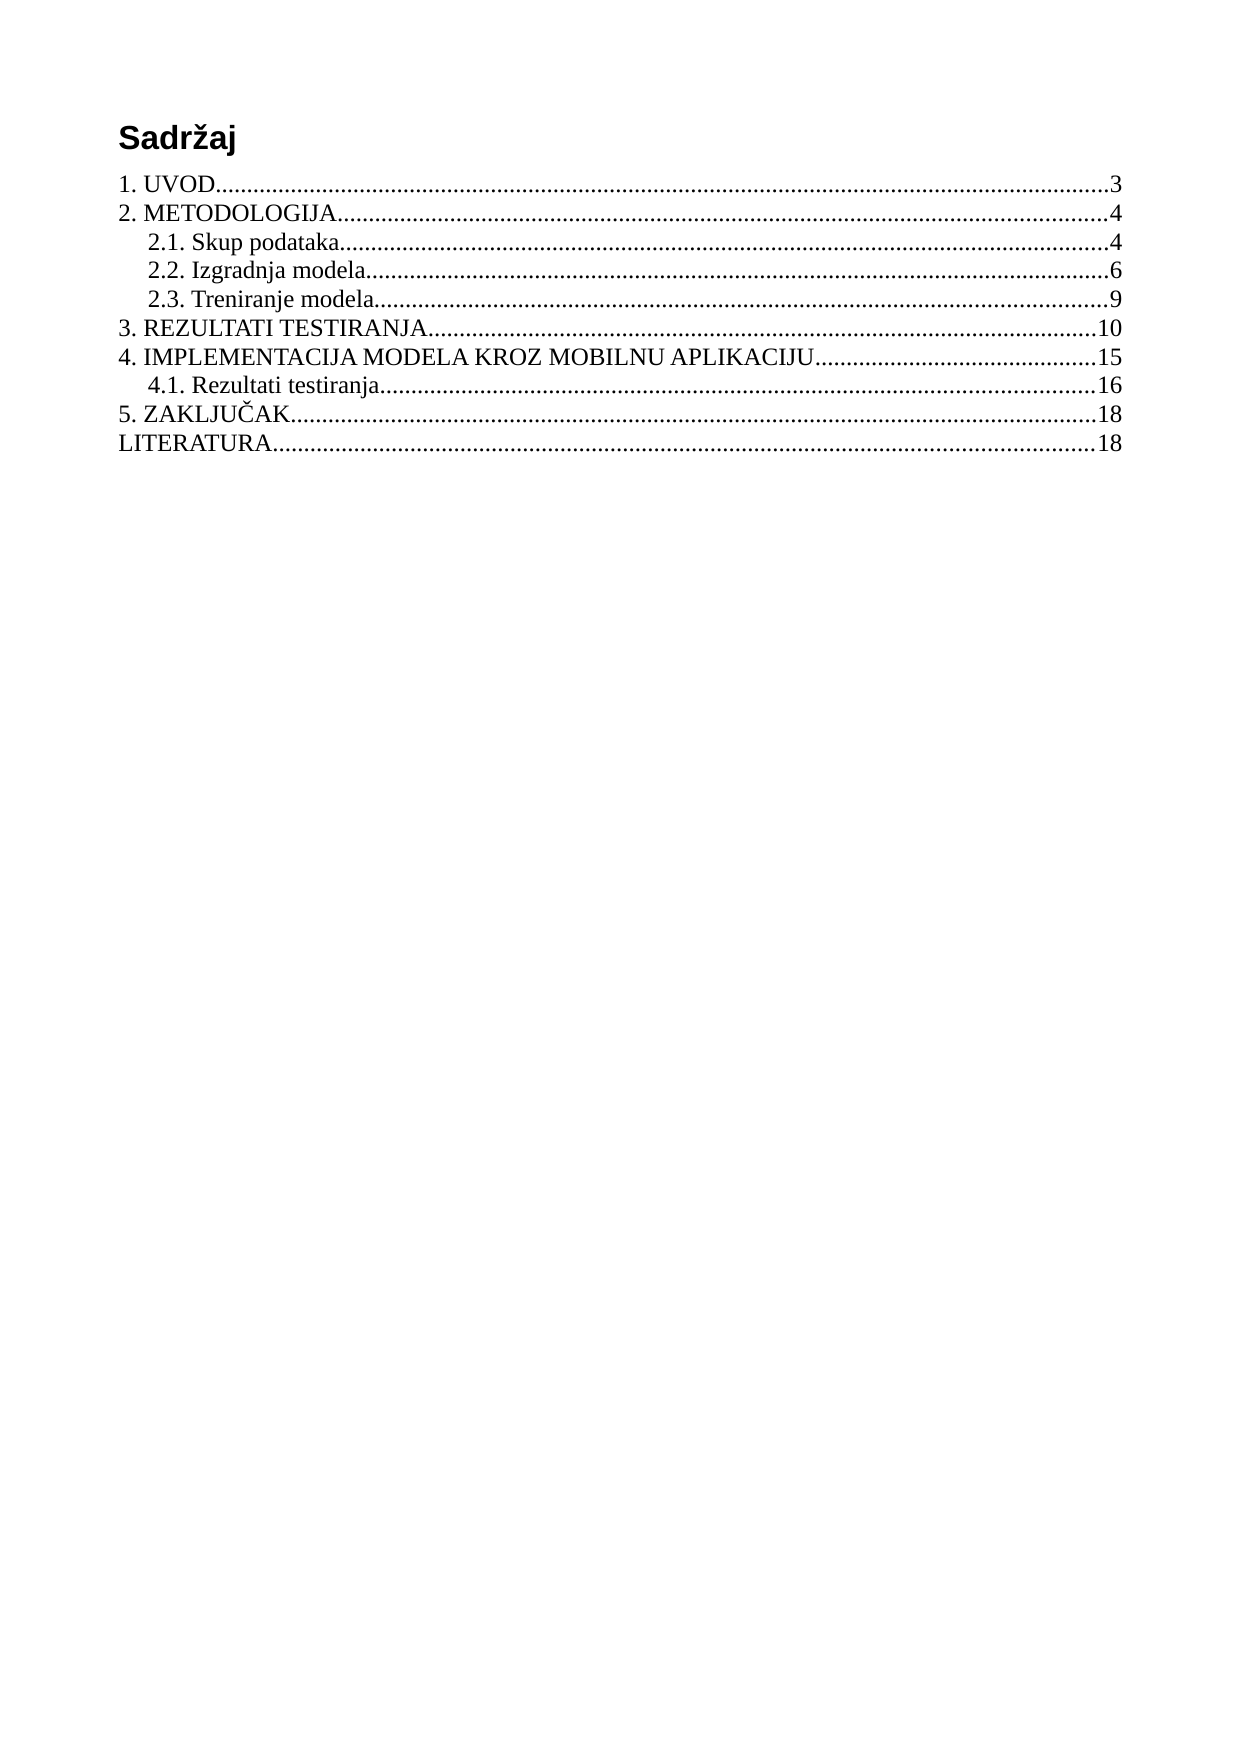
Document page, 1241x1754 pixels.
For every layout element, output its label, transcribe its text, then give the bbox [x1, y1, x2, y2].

text 5. ZAKLJUČAK 18 [118, 399, 1122, 428]
text 2.1. Skup podataka 4 [148, 227, 1122, 255]
text 3. REZULTATI TESTIRANJA 10 [118, 313, 1122, 342]
text 2.2. Izgradnja modela 6 [148, 255, 1122, 284]
text 1. UVOD 3 [118, 169, 1122, 198]
subtitle Sadržaj [118, 118, 1122, 157]
text 4. IMPLEMENTACIJA MODELA KROZ MOBILNU APLIKACIJU 15 [118, 342, 1122, 370]
text 2. METODOLOGIJA 4 [118, 198, 1122, 227]
text 2.3. Treniranje modela 9 [148, 284, 1122, 313]
text 4.1. Rezultati testiranja 16 [148, 370, 1122, 399]
text LITERATURA 18 [118, 428, 1122, 457]
